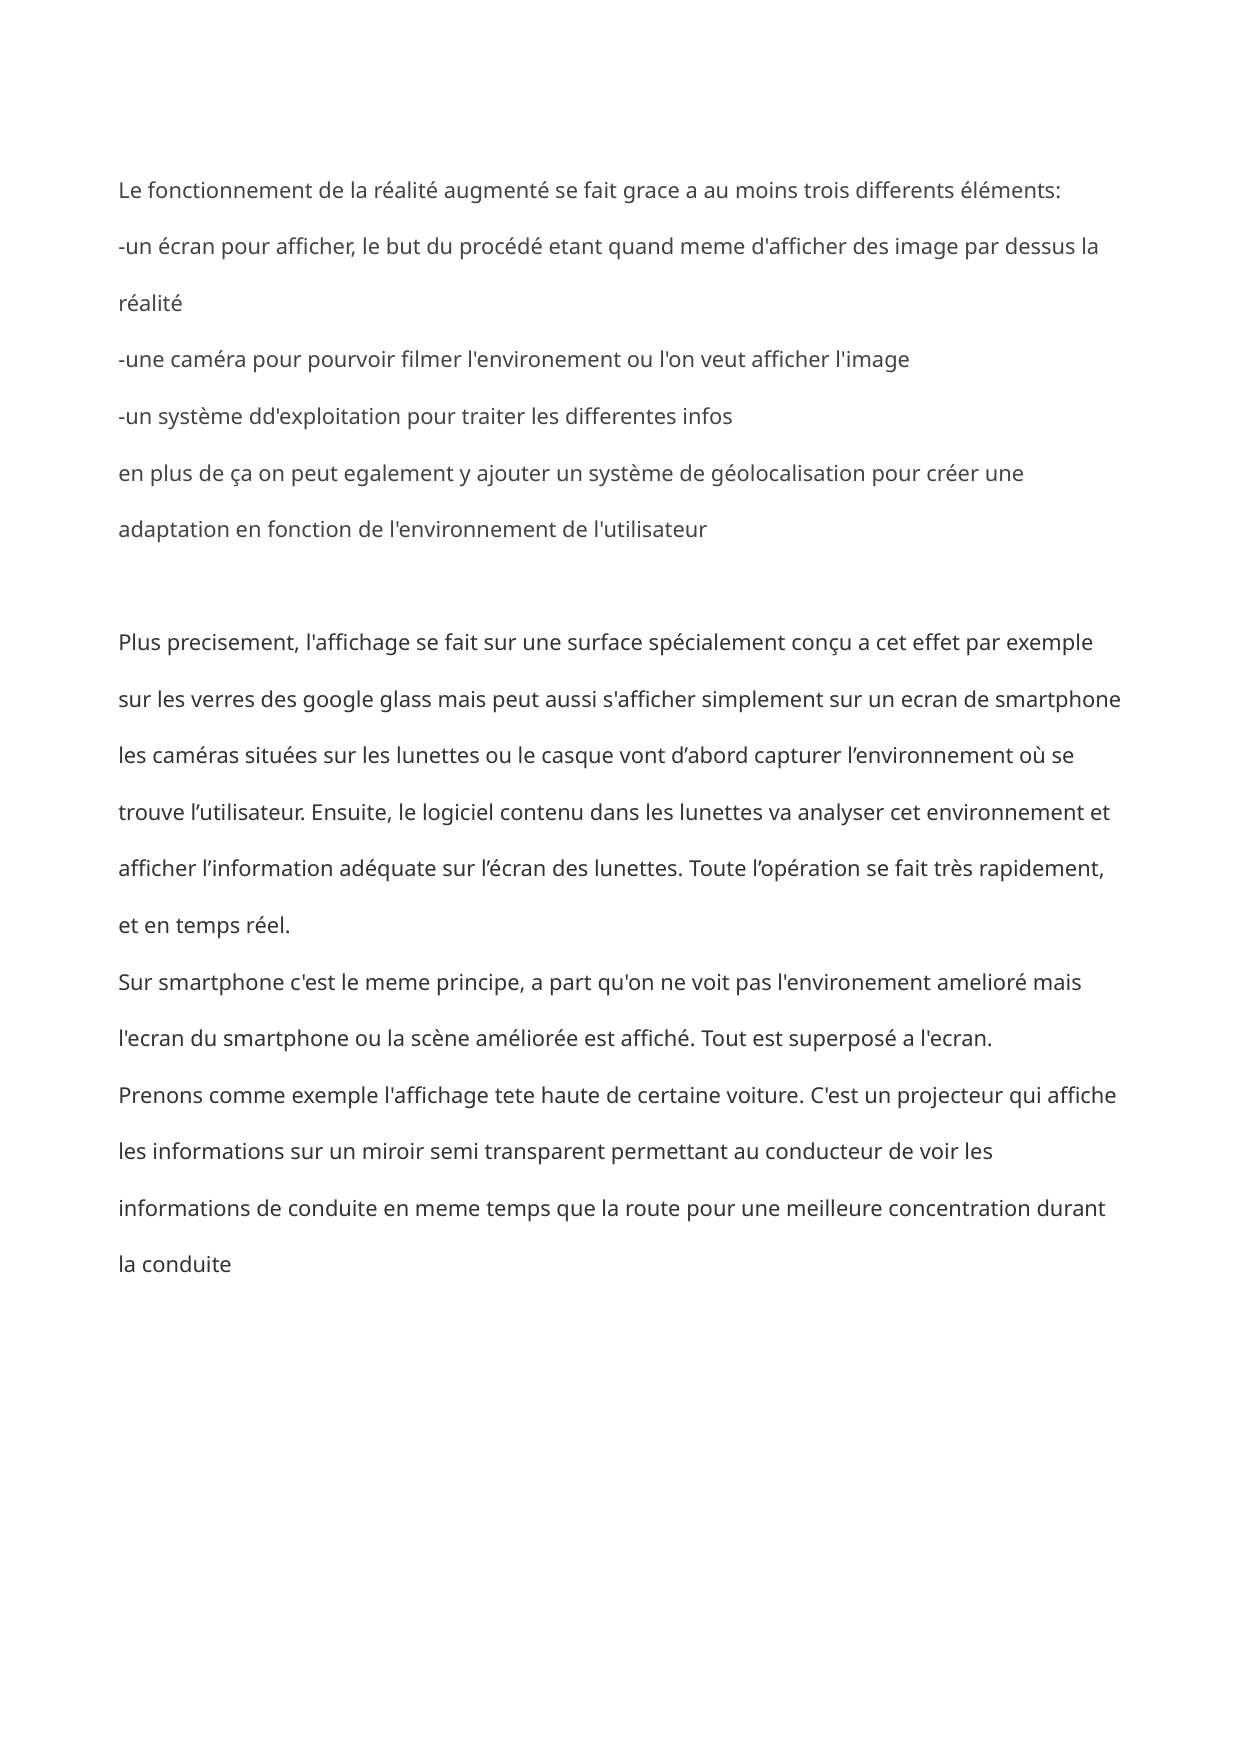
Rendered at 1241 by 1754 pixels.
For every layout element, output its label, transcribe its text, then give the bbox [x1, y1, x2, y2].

text -un écran pour afficher, le but du procédé etant quand meme d'afficher des image par dessus la réalité [118, 231, 1122, 318]
text Prenons comme exemple l'affichage tete haute de certaine voiture. C'est un projecteur qui affiche les informations sur un miroir semi transparent permettant au conducteur de voir les informations de conduite en meme temps que la route pour une meilleure concentration durant la conduite [118, 1080, 1122, 1279]
text -un système dd'exploitation pour traiter les differentes infos [118, 401, 1122, 431]
text -une caméra pour pourvoir filmer l'environement ou l'on veut afficher l'image [118, 344, 1122, 374]
text en plus de ça on peut egalement y ajouter un système de géolocalisation pour créer une adaptation en fonction de l'environnement de l'utilisateur [118, 457, 1122, 544]
text les caméras situées sur les lunettes ou le casque vont d’abord capturer l’environnement où se trouve l’utilisateur. Ensuite, le logiciel contenu dans les lunettes va analyser cet environnement et afficher l’information adéquate sur l’écran des lunettes. Toute l’opération se fait très rapidement, et en temps réel. [118, 740, 1122, 940]
text Le fonctionnement de la réalité augmenté se fait grace a au moins trois differents éléments: [118, 175, 1122, 204]
text Sur smartphone c'est le meme principe, a part qu'on ne voit pas l'environement amelioré mais l'ecran du smartphone ou la scène améliorée est affiché. Tout est superposé a l'ecran. [118, 967, 1122, 1053]
text Plus precisement, l'affichage se fait sur une surface spécialement conçu a cet effet par exemple sur les verres des google glass mais peut aussi s'afficher simplement sur un ecran de smartphone [118, 627, 1122, 713]
